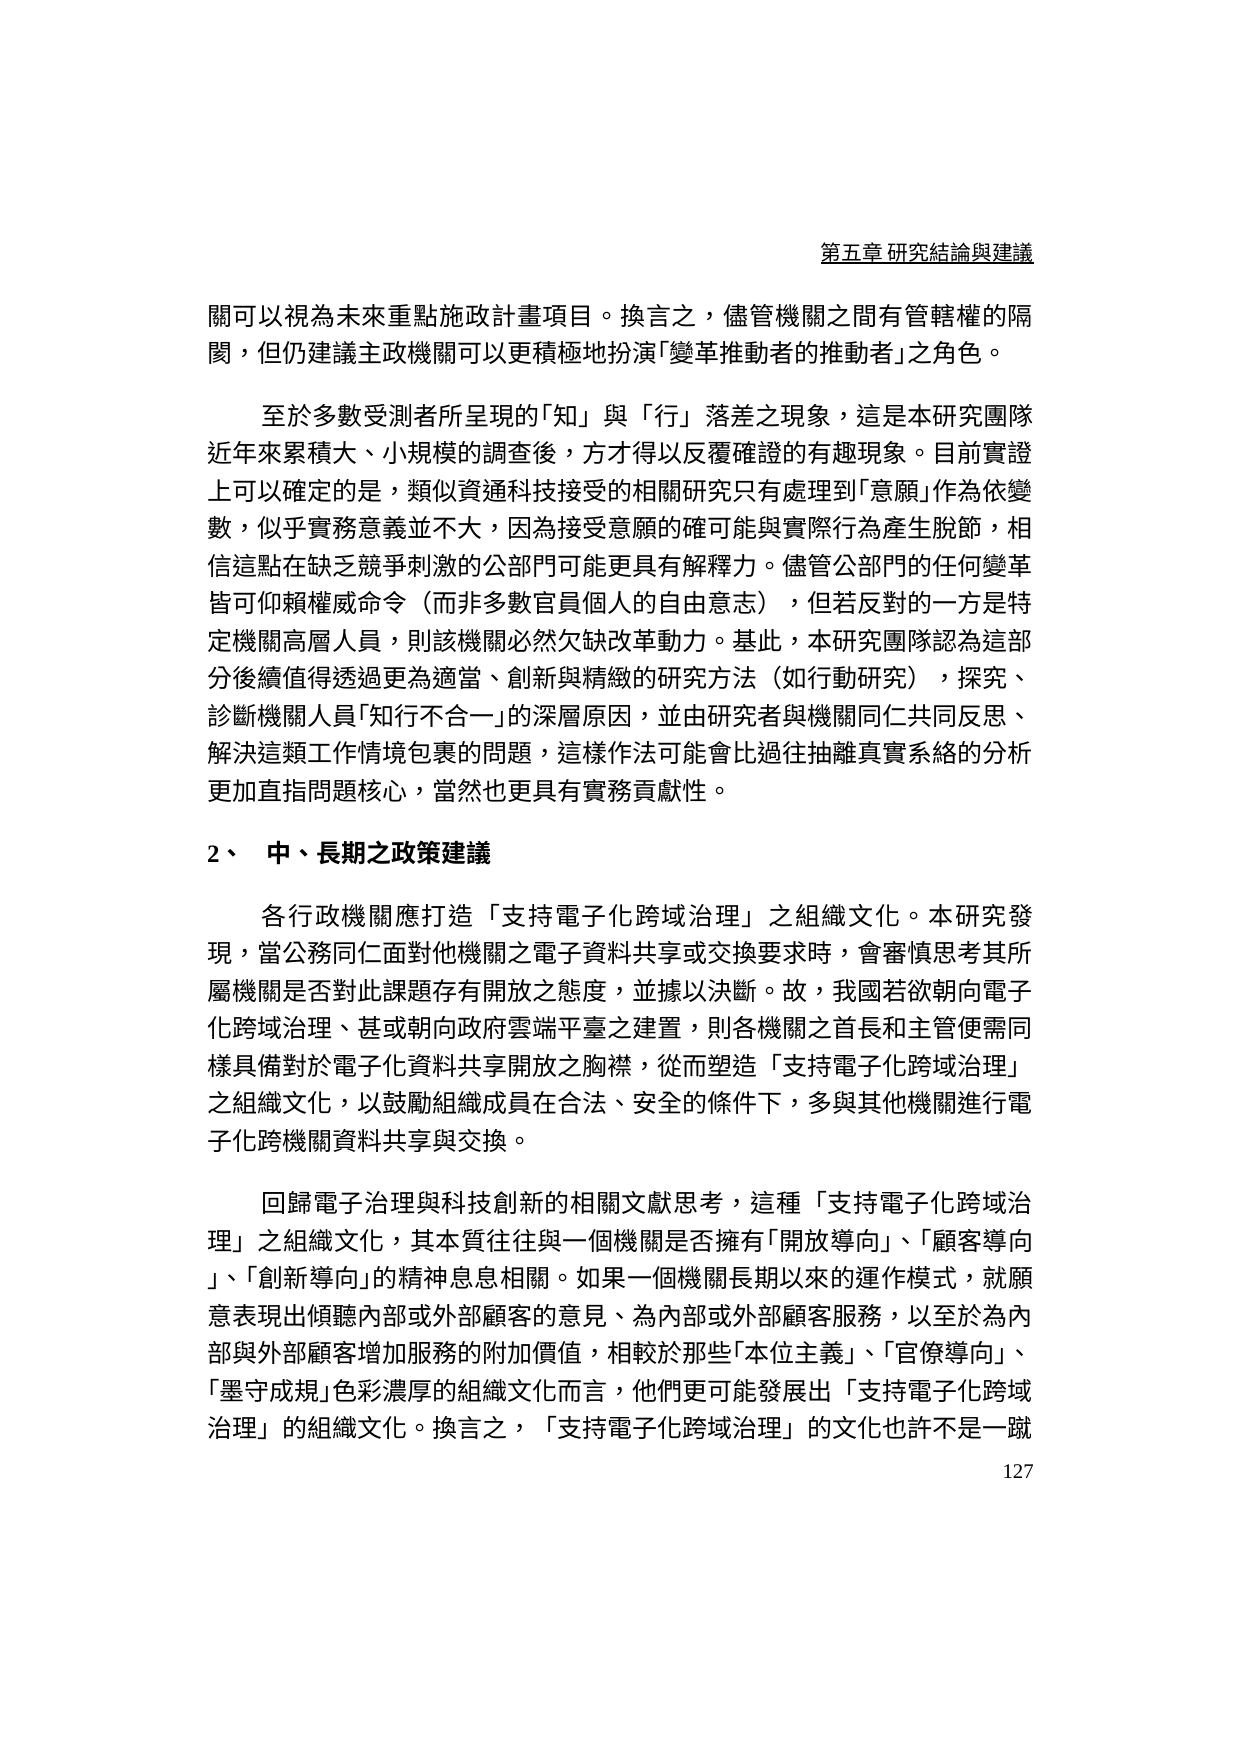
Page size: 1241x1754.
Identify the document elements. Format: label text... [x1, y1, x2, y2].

text 各行政機關應打造「支持電子化跨域治理」之組織文化。本研究發現，當公務同仁面對他機關之電子資料共享或交換要求時，會審慎思考其所屬機關是否對此課題存有開放之態度，並據以決斷。故，我國若欲朝向電子化跨域治理、甚或朝向政府雲端平臺之建置，則各機關之首長和主管便需同樣具備對於電子化資料共享開放之胸襟，從而塑造「支持電子化跨域治理」之組織文化，以鼓勵組織成員在合法、安全的條件下，多與其他機關進行電子化跨機關資料共享與交換。 [207, 895, 1033, 1158]
list 中、長期之政策建議 [207, 833, 1033, 870]
text 回歸電子治理與科技創新的相關文獻思考，這種「支持電子化跨域治理」之組織文化，其本質往往與一個機關是否擁有｢開放導向｣、｢顧客導向｣、｢創新導向｣的精神息息相關。如果一個機關長期以來的運作模式，就願意表現出傾聽內部或外部顧客的意見、為內部或外部顧客服務，以至於為內部與外部顧客增加服務的附加價值，相較於那些｢本位主義｣、｢官僚導向｣、｢墨守成規｣色彩濃厚的組織文化而言，他們更可能發展出「支持電子化跨域治理」的組織文化。換言之，「支持電子化跨域治理」的文化也許不是一蹴 [207, 1183, 1033, 1445]
text 至於多數受測者所呈現的｢知」與「行」落差之現象，這是本研究團隊近年來累積大、小規模的調查後，方才得以反覆確證的有趣現象。目前實證上可以確定的是，類似資通科技接受的相關研究只有處理到｢意願｣作為依變數，似乎實務意義並不大，因為接受意願的確可能與實際行為產生脫節，相信這點在缺乏競爭刺激的公部門可能更具有解釋力。儘管公部門的任何變革皆可仰賴權威命令（而非多數官員個人的自由意志），但若反對的一方是特定機關高層人員，則該機關必然欠缺改革動力。基此，本研究團隊認為這部分後續值得透過更為適當、創新與精緻的研究方法（如行動研究），探究、診斷機關人員｢知行不合一｣的深層原因，並由研究者與機關同仁共同反思、解決這類工作情境包裹的問題，這樣作法可能會比過往抽離真實系絡的分析更加直指問題核心，當然也更具有實務貢獻性。 [207, 395, 1033, 808]
text 關可以視為未來重點施政計畫項目。換言之，儘管機關之間有管轄權的隔閡，但仍建議主政機關可以更積極地扮演｢變革推動者的推動者｣之角色。 [207, 295, 1033, 370]
